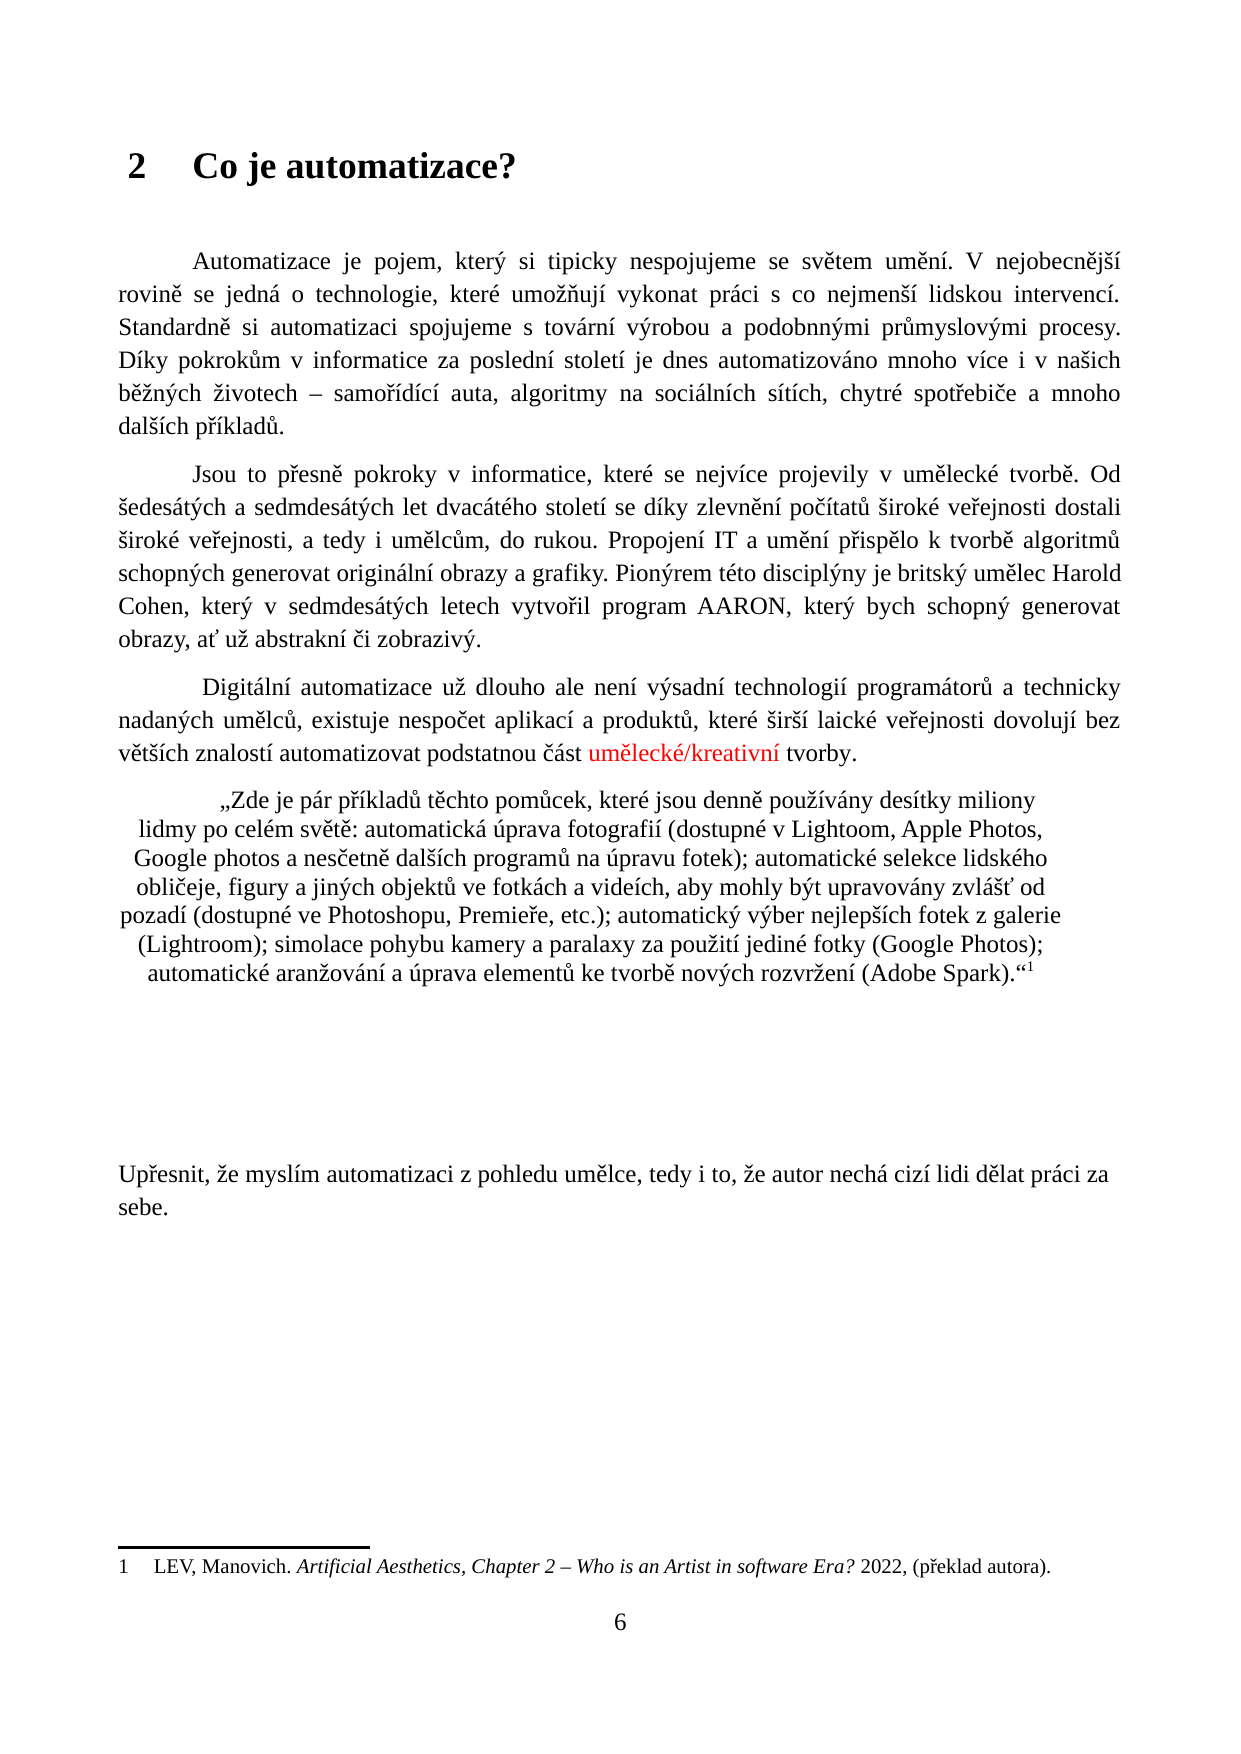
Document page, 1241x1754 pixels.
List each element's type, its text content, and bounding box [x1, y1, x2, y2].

text Digitální automatizace už dlouho ale není výsadní technologií programátorů a technicky nadaných umělců, existuje nespočet aplikací a produktů, které širší laické veřejnosti dovolují bez větších znalostí automatizovat podstatnou část umělecké/kreativní tvorby. [118, 672, 1122, 767]
text Automatizace je pojem, který si tipicky nespojujeme se světem umění. V nejobecnější rovině se jedná o technologie, které umožňují vykonat práci s co nejmenší lidskou intervencí. Standardně si automatizaci spojujeme s tovární výrobou a podobnnými průmyslovými procesy. Díky pokrokům v informatice za poslední století je dnes automatizováno mnoho více i v našich běžných životech – samořídící auta, algoritmy na sociálních sítích, chytré spotřebiče a mnoho dalších příkladů. [118, 246, 1122, 440]
subtitle Co je automatizace? [118, 143, 1122, 186]
text Jsou to přesně pokroky v informatice, které se nejvíce projevily v umělecké tvorbě. Od šedesátých a sedmdesátých let dvacátého století se díky zlevnění počítatů široké veřejnosti dostali široké veřejnosti, a tedy i umělcům, do rukou. Propojení IT a umění přispělo k tvorbě algoritmů schopných generovat originální obrazy a grafiky. Pionýrem této disciplýny je britský umělec Harold Cohen, který v sedmdesátých letech vytvořil program AARON, který bych schopný generovat obrazy, ať už abstrakní či zobrazivý. [118, 459, 1122, 653]
text „Zde je pár příkladů těchto pomůcek, které jsou denně používány desítky miliony lidmy po celém světě: automatická úprava fotografií (dostupné v Lightoom, Apple Photos, Google photos a nesčetně dalších programů na úpravu fotek); automatické selekce lidského obličeje, figury a jiných objektů ve fotkách a videích, aby mohly být upravovány zvlášť od pozadí (dostupné ve Photoshopu, Premieře, etc.); automatický výber nejlepších fotek z galerie (Lightroom); simolace pohybu kamery a paralaxy za použití jediné fotky (Google Photos); automatické aranžování a úprava elementů ke tvorbě nových rozvržení (Adobe Spark).“ [118, 785, 1063, 987]
text Upřesnit, že myslím automatizaci z pohledu umělce, tedy i to, že autor nechá cizí lidi dělat práci za sebe. [118, 1159, 1122, 1221]
text LEV, Manovich. Artificial Aesthetics, Chapter 2 – Who is an Artist in software Era? 2022, (překlad autora). [118, 1553, 1122, 1578]
